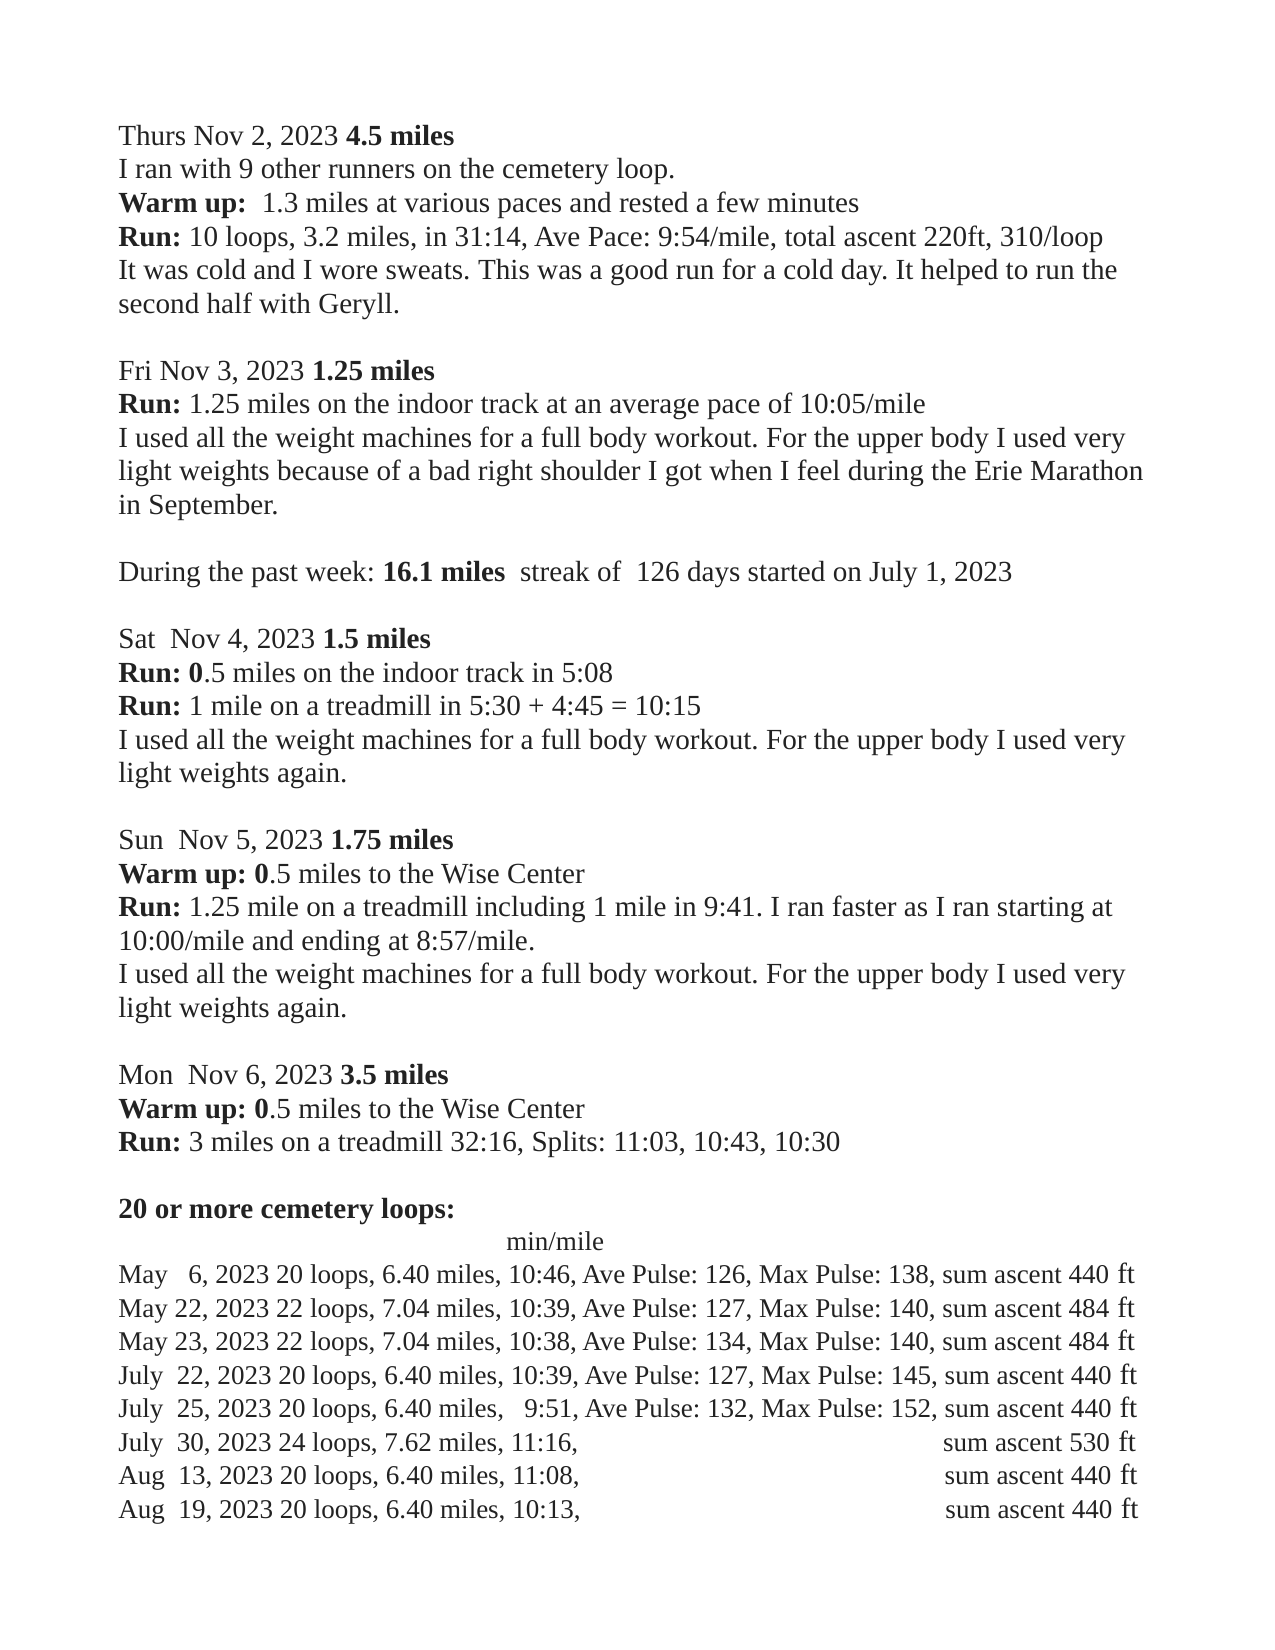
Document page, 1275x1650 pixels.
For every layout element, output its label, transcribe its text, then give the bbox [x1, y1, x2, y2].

text May 22, 2023 22 loops, 7.04 miles, 10:39, Ave Pulse: 127, Max Pulse: 140, sum ascent 484 ft [118, 1290, 1161, 1323]
text Sat Nov 4, 2023 1.5 miles [118, 621, 1161, 655]
text Warm up: 1.3 miles at various paces and rested a few minutes [118, 185, 1161, 219]
text July 30, 2023 24 loops, 7.62 miles, 11:16, sum ascent 530 ft [118, 1424, 1161, 1457]
text Thurs Nov 2, 2023 4.5 miles [118, 118, 1161, 152]
text Run: 1 mile on a treadmill in 5:30 + 4:45 = 10:15 [118, 688, 1161, 722]
text Aug 13, 2023 20 loops, 6.40 miles, 11:08, sum ascent 440 ft [118, 1457, 1161, 1491]
text July 25, 2023 20 loops, 6.40 miles, 9:51, Ave Pulse: 132, Max Pulse: 152, sum ascent 440 ft [118, 1390, 1161, 1424]
text I used all the weight machines for a full body workout. For the upper body I used very light weights because of a bad right shoulder I got when I feel during the Erie Marathon in September. [118, 420, 1161, 521]
text I used all the weight machines for a full body workout. For the upper body I used very light weights again. [118, 957, 1161, 1024]
text Run: 0.5 miles on the indoor track in 5:08 [118, 655, 1161, 688]
text 20 or more cemetery loops: [118, 1191, 1161, 1225]
text It was cold and I wore sweats. This was a good run for a cold day. It helped to run the second half with Geryll. [118, 252, 1161, 319]
text Run: 1.25 mile on a treadmill including 1 mile in 9:41. I ran faster as I ran starting at 10:00/mile and ending at 8:57/mile. [118, 889, 1161, 957]
text I ran with 9 other runners on the cemetery loop. [118, 152, 1161, 185]
text Run: 10 loops, 3.2 miles, in 31:14, Ave Pace: 9:54/mile, total ascent 220ft, 310/loop [118, 219, 1161, 252]
text During the past week: 16.1 miles streak of 126 days started on July 1, 2023 [118, 554, 1161, 588]
text Fri Nov 3, 2023 1.25 miles [118, 353, 1161, 386]
text I used all the weight machines for a full body workout. For the upper body I used very light weights again. [118, 722, 1161, 789]
text Warm up: 0.5 miles to the Wise Center [118, 1091, 1161, 1124]
text Run: 1.25 miles on the indoor track at an average pace of 10:05/mile [118, 386, 1161, 420]
text July 22, 2023 20 loops, 6.40 miles, 10:39, Ave Pulse: 127, Max Pulse: 145, sum ascent 440 ft [118, 1357, 1161, 1390]
text May 6, 2023 20 loops, 6.40 miles, 10:46, Ave Pulse: 126, Max Pulse: 138, sum ascent 440 ft [118, 1256, 1161, 1290]
text Aug 19, 2023 20 loops, 6.40 miles, 10:13, sum ascent 440 ft [118, 1491, 1161, 1524]
text Mon Nov 6, 2023 3.5 miles [118, 1057, 1161, 1091]
text Warm up: 0.5 miles to the Wise Center [118, 856, 1161, 889]
text May 23, 2023 22 loops, 7.04 miles, 10:38, Ave Pulse: 134, Max Pulse: 140, sum ascent 484 ft [118, 1323, 1161, 1357]
text Sun Nov 5, 2023 1.75 miles [118, 822, 1161, 856]
text Run: 3 miles on a treadmill 32:16, Splits: 11:03, 10:43, 10:30 [118, 1124, 1161, 1158]
text min/mile [118, 1225, 1161, 1256]
